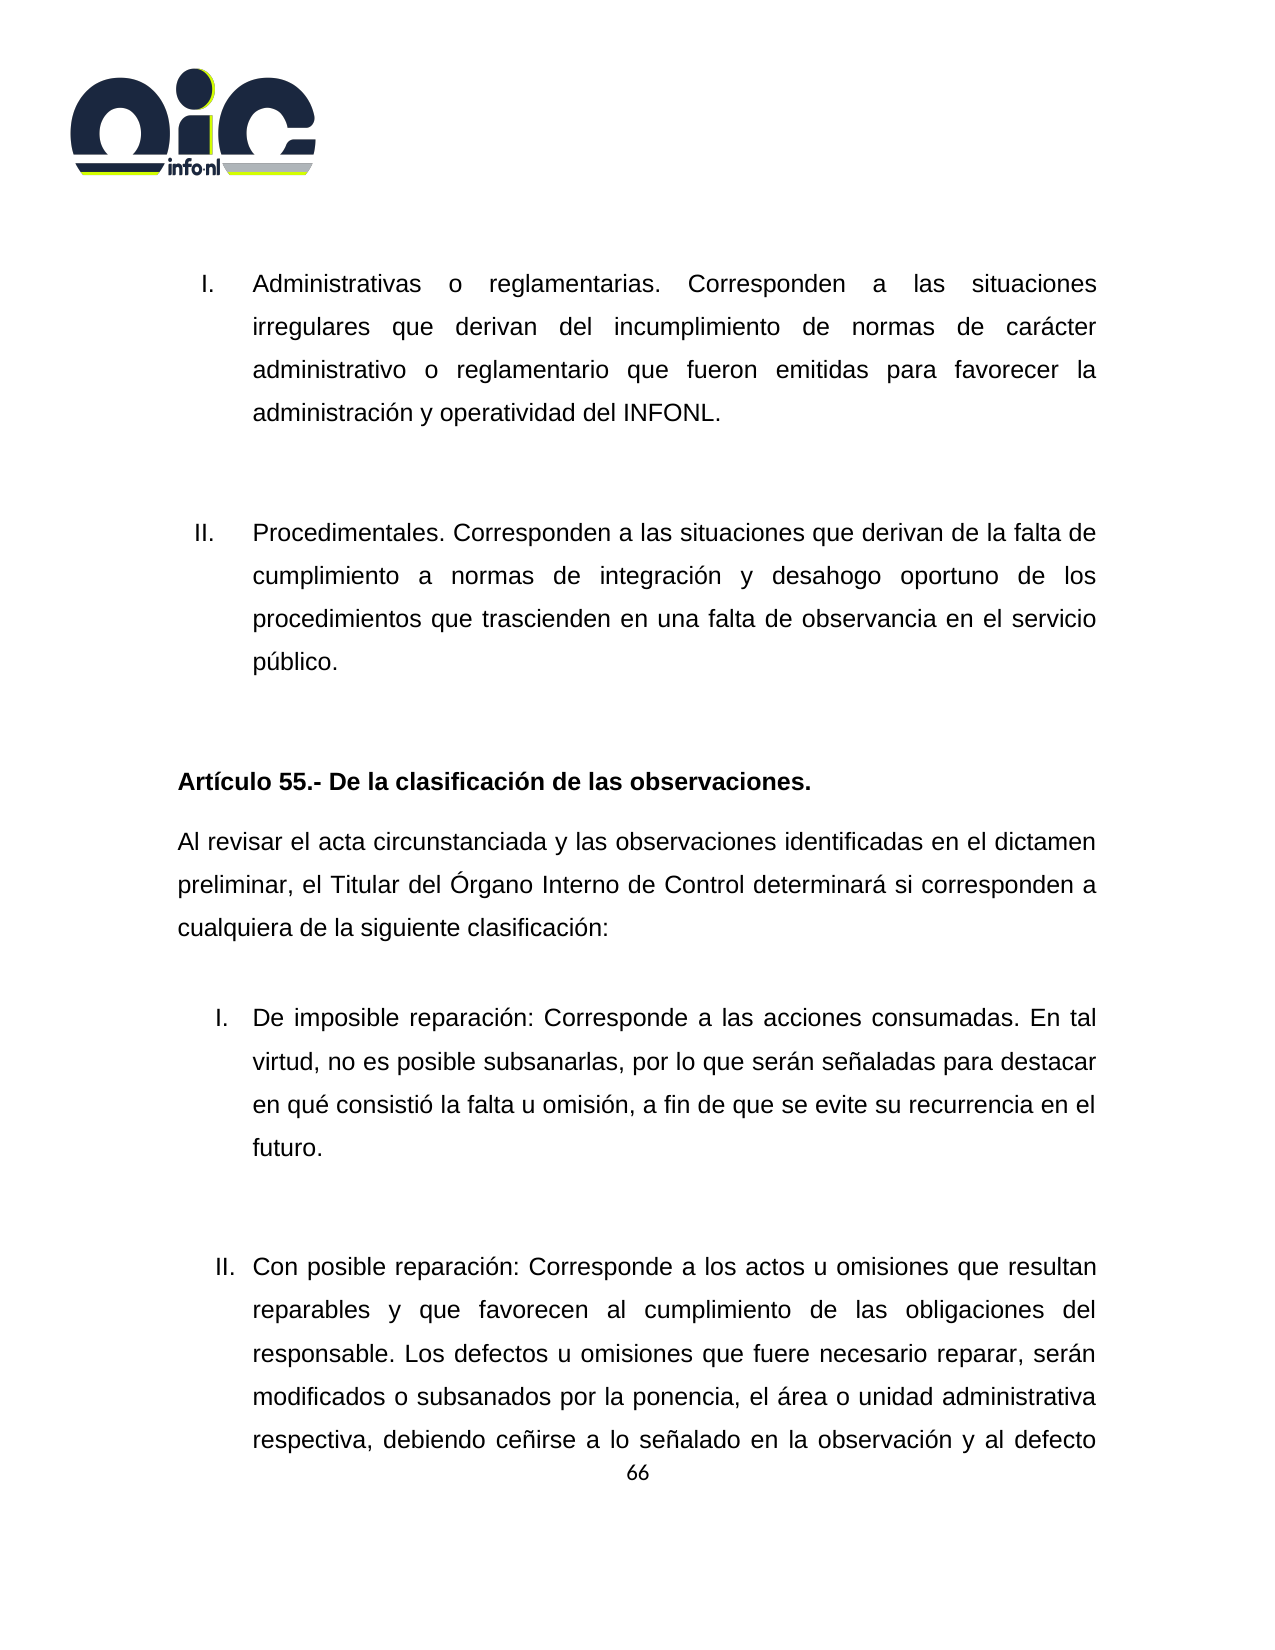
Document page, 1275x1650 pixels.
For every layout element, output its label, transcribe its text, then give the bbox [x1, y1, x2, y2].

text Al revisar el acta circunstanciada y las observaciones identificadas en el dictamen preliminar, el Titular del Órgano Interno de Control determinará si corresponden a cualquiera de la siguiente clasificación: [177, 827, 1098, 942]
text Artículo 55.- De la clasificación de las observaciones. [177, 767, 1098, 796]
list De imposible reparación: Corresponde a las acciones consumadas. En tal virtud, no es posible subsanarlas, por lo que serán señaladas para destacar en qué consistió la falta u omisión, a fin de que se evite su recurrencia en el futuro. [215, 1003, 1098, 1162]
list Con posible reparación: Corresponde a los actos u omisiones que resultan reparables y que favorecen al cumplimiento de las obligaciones del responsable. Los defectos u omisiones que fuere necesario reparar, serán modificados o subsanados por la ponencia, el área o unidad administrativa respectiva, debiendo ceñirse a lo señalado en la observación y al defecto [215, 1252, 1098, 1454]
list Procedimentales. Corresponden a las situaciones que derivan de la falta de cumplimiento a normas de integración y desahogo oportuno de los procedimientos que trascienden en una falta de observancia en el servicio público. [215, 518, 1098, 676]
list Administrativas o reglamentarias. Corresponden a las situaciones irregulares que derivan del incumplimiento de normas de carácter administrativo o reglamentario que fueron emitidas para favorecer la administración y operatividad del INFONL. [215, 269, 1098, 427]
